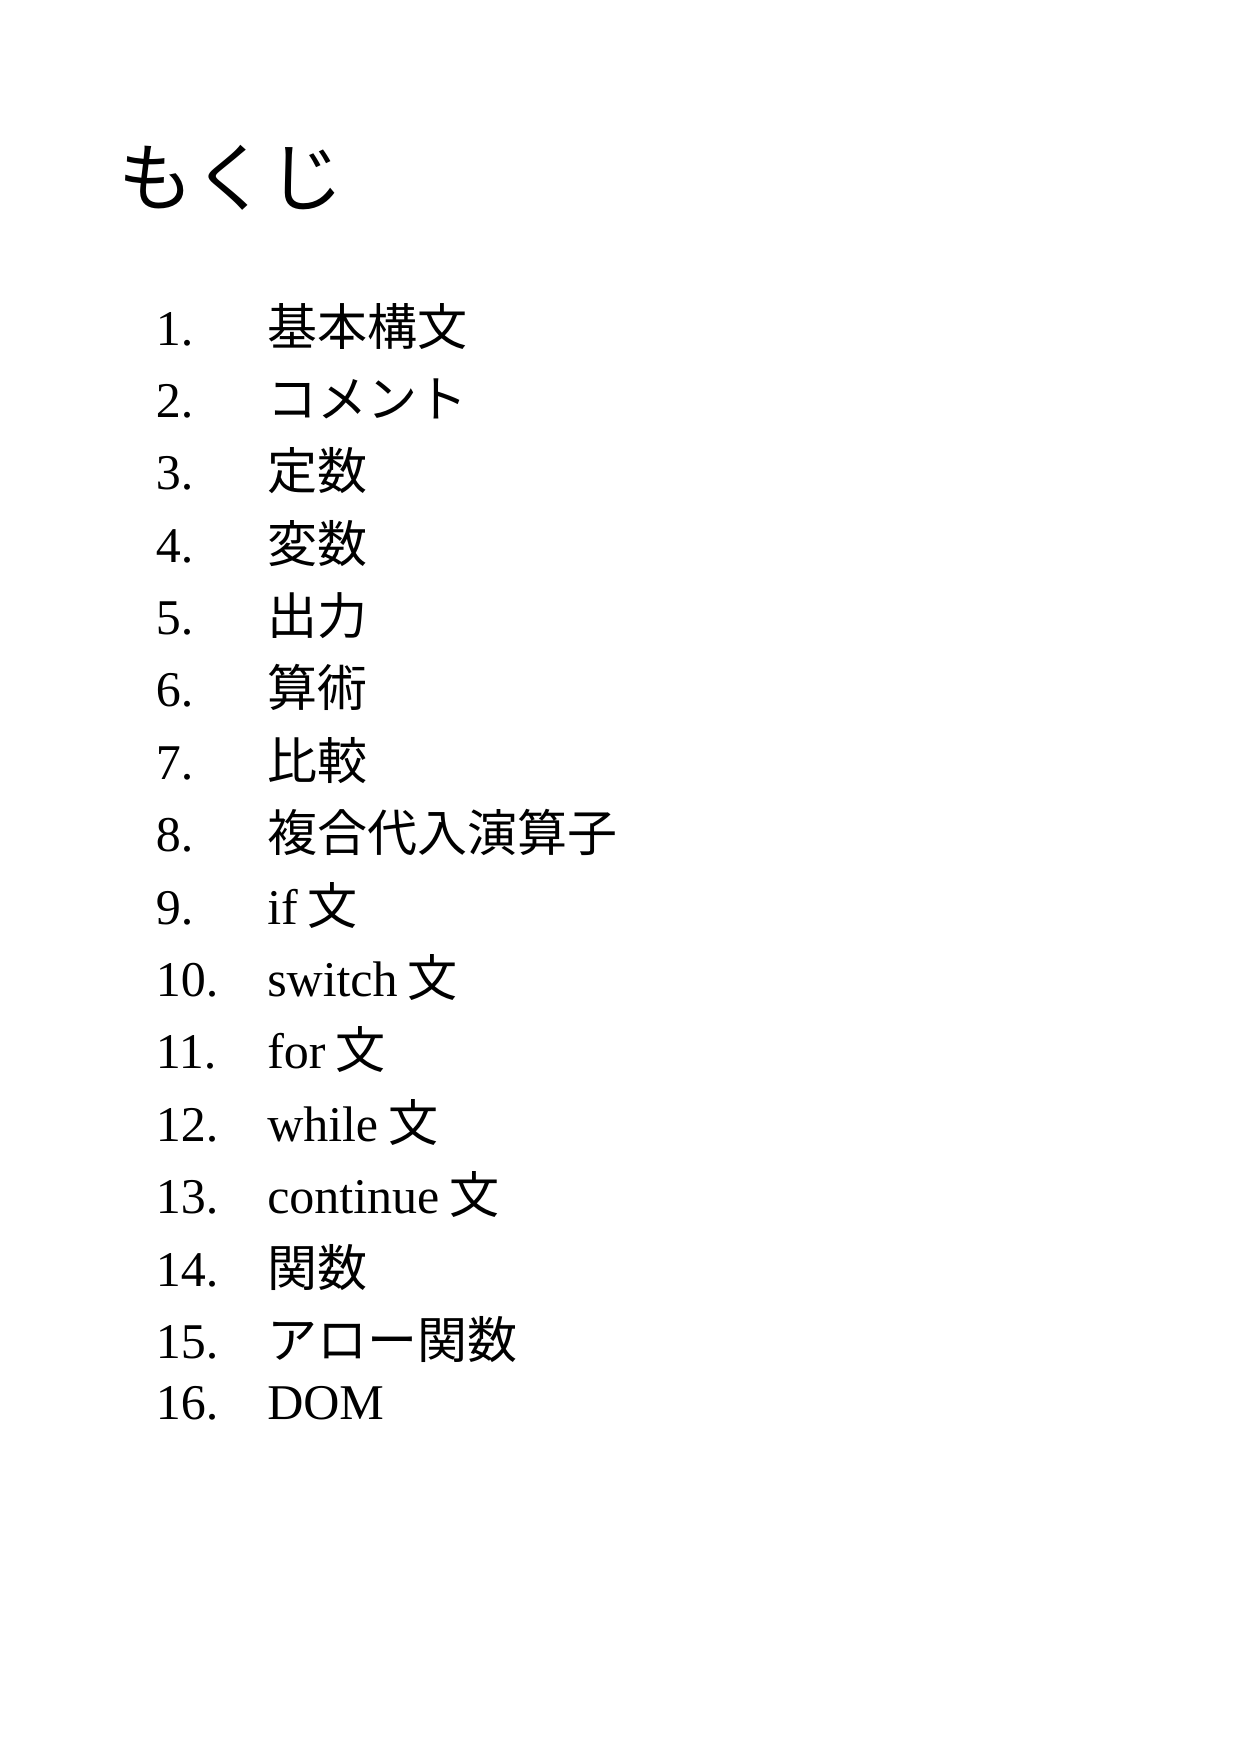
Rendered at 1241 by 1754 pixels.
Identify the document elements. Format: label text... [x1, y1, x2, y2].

list 比較 [156, 721, 1122, 794]
list 複合代入演算子 [156, 794, 1122, 866]
list 変数 [156, 504, 1122, 576]
list 算術 [156, 649, 1122, 721]
list 出力 [156, 576, 1122, 649]
list switch文 [156, 938, 1122, 1011]
list アロー関数 [156, 1300, 1122, 1373]
list continue文 [156, 1156, 1122, 1228]
list 基本構文 [156, 287, 1122, 359]
list 定数 [156, 432, 1122, 504]
text もくじ [118, 118, 1122, 227]
list 関数 [156, 1228, 1122, 1300]
list if文 [156, 866, 1122, 938]
list DOM [156, 1373, 1122, 1430]
list コメント [156, 359, 1122, 432]
list while文 [156, 1083, 1122, 1156]
list for文 [156, 1011, 1122, 1083]
